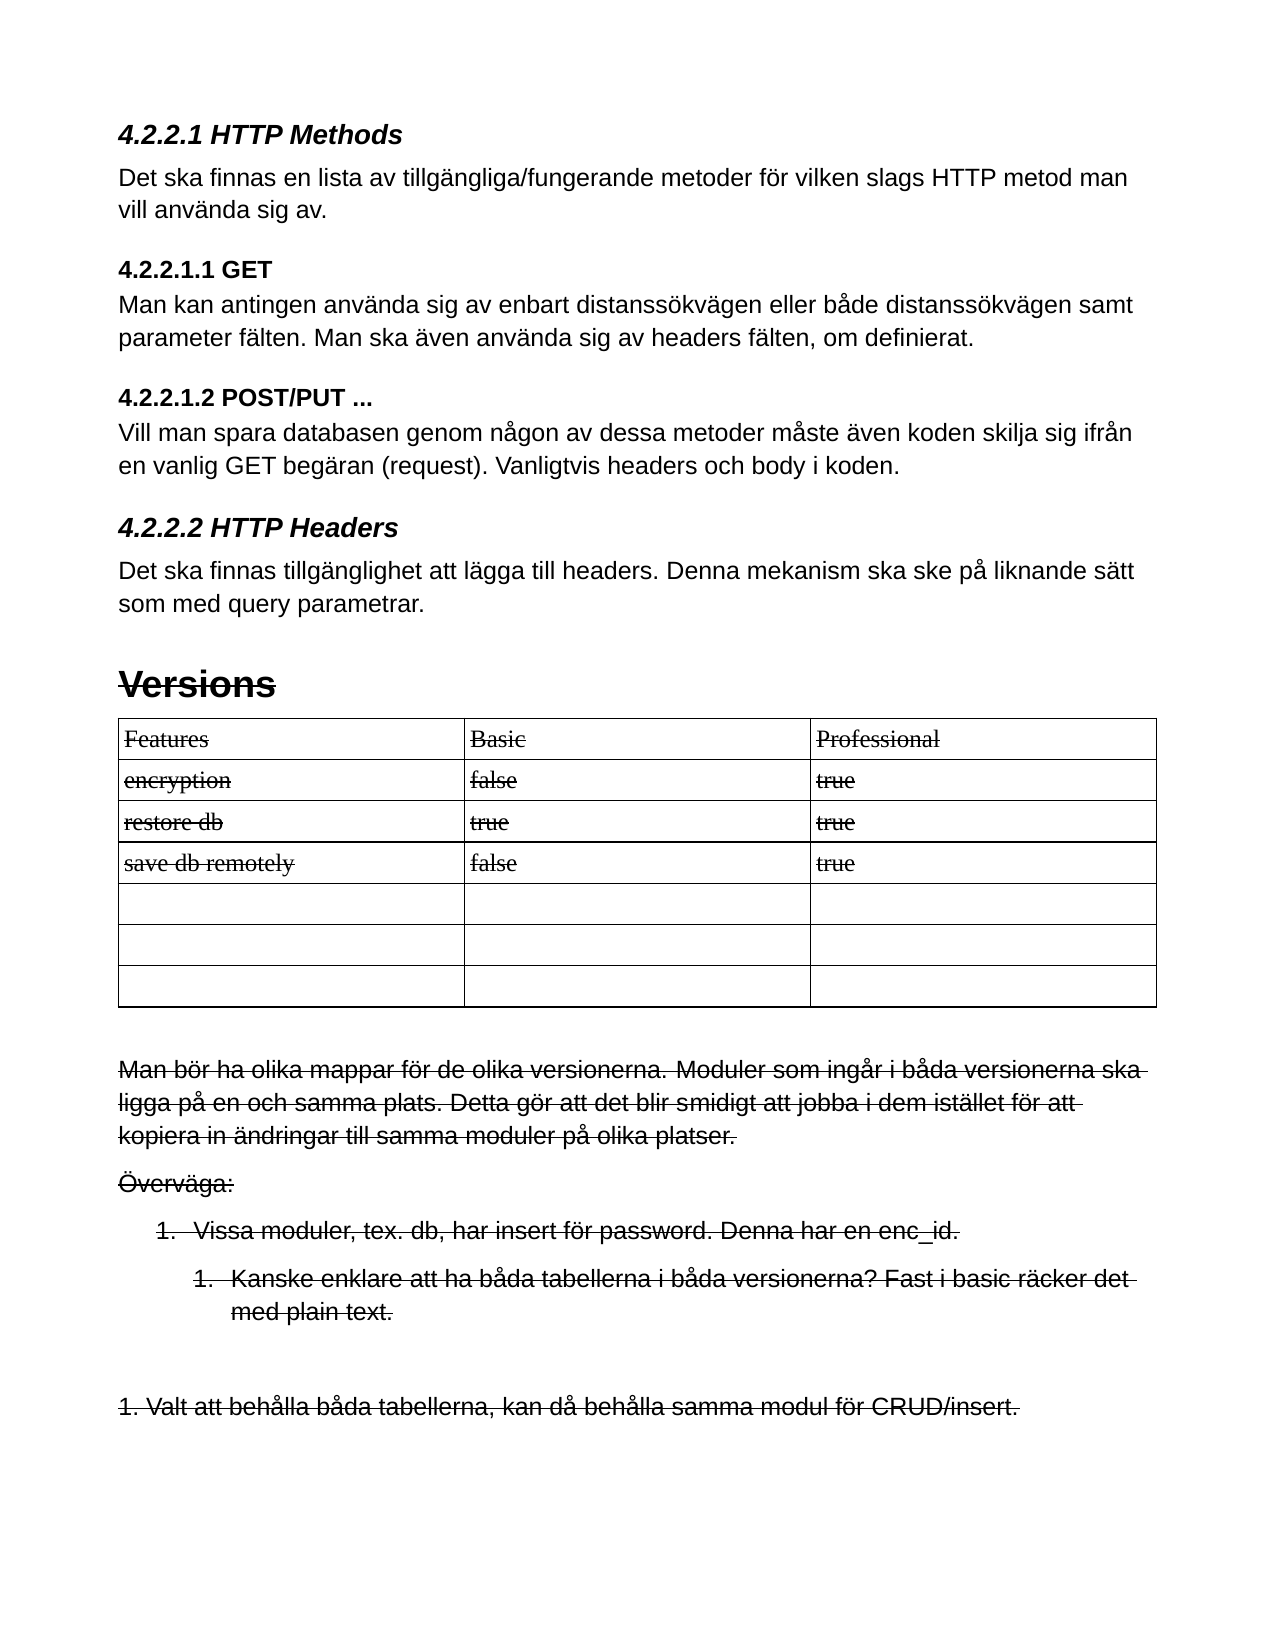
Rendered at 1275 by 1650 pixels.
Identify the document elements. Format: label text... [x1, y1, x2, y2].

table_cell [465, 966, 810, 1006]
table_cell encryption [119, 760, 464, 800]
table_cell [811, 966, 1156, 1006]
table_cell [811, 884, 1156, 924]
text Man bör ha olika mappar för de olika versionerna. Moduler som ingår i båda versionerna ska ligga på en och samma plats. Detta gör att det blir smidigt att jobba i dem istället för att kopiera in ändringar till samma moduler på olika platser. [118, 1055, 1157, 1150]
text Det ska finnas en lista av tillgängliga/fungerande metoder för vilken slags HTTP metod man vill använda sig av. [118, 162, 1157, 224]
table_cell [465, 884, 810, 924]
table_cell false [465, 843, 810, 883]
subtitle 4.2.2.1.1 GET [118, 256, 1157, 284]
table_cell true [811, 801, 1156, 841]
text Vill man spara databasen genom någon av dessa metoder måste även koden skilja sig ifrån en vanlig GET begäran (request). Vanligtvis headers och body i koden. [118, 418, 1157, 480]
subtitle 4.2.2.1 HTTP Methods [118, 118, 1157, 150]
table_cell [119, 966, 464, 1006]
table_cell true [465, 801, 810, 841]
table_cell true [811, 843, 1156, 883]
list Kanske enklare att ha båda tabellerna i båda versionerna? Fast i basic räcker det med plain text. [193, 1264, 1157, 1326]
table_header Features [119, 719, 464, 759]
table_cell save db remotely [119, 843, 464, 883]
text Överväga: [118, 1169, 1157, 1197]
table_cell [465, 925, 810, 965]
table_cell true [811, 760, 1156, 800]
table_header Professional [811, 719, 1156, 759]
text Man kan antingen använda sig av enbart distanssökvägen eller både distanssökvägen samt parameter fälten. Man ska även använda sig av headers fälten, om definierat. [118, 290, 1157, 352]
subtitle Versions [118, 661, 1157, 705]
subtitle 4.2.2.2 HTTP Headers [118, 511, 1157, 543]
list Vissa moduler, tex. db, har insert för password. Denna har en enc_id. [156, 1216, 1157, 1245]
table_cell [119, 884, 464, 924]
text 1. Valt att behålla båda tabellerna, kan då behålla samma modul för CRUD/insert. [118, 1392, 1157, 1421]
table_cell [119, 925, 464, 965]
table_cell restore db [119, 801, 464, 841]
table_header Basic [465, 719, 810, 759]
table_cell [811, 925, 1156, 965]
table_cell false [465, 760, 810, 800]
text Det ska finnas tillgänglighet att lägga till headers. Denna mekanism ska ske på liknande sätt som med query parametrar. [118, 556, 1157, 618]
subtitle 4.2.2.1.2 POST/PUT ... [118, 383, 1157, 412]
